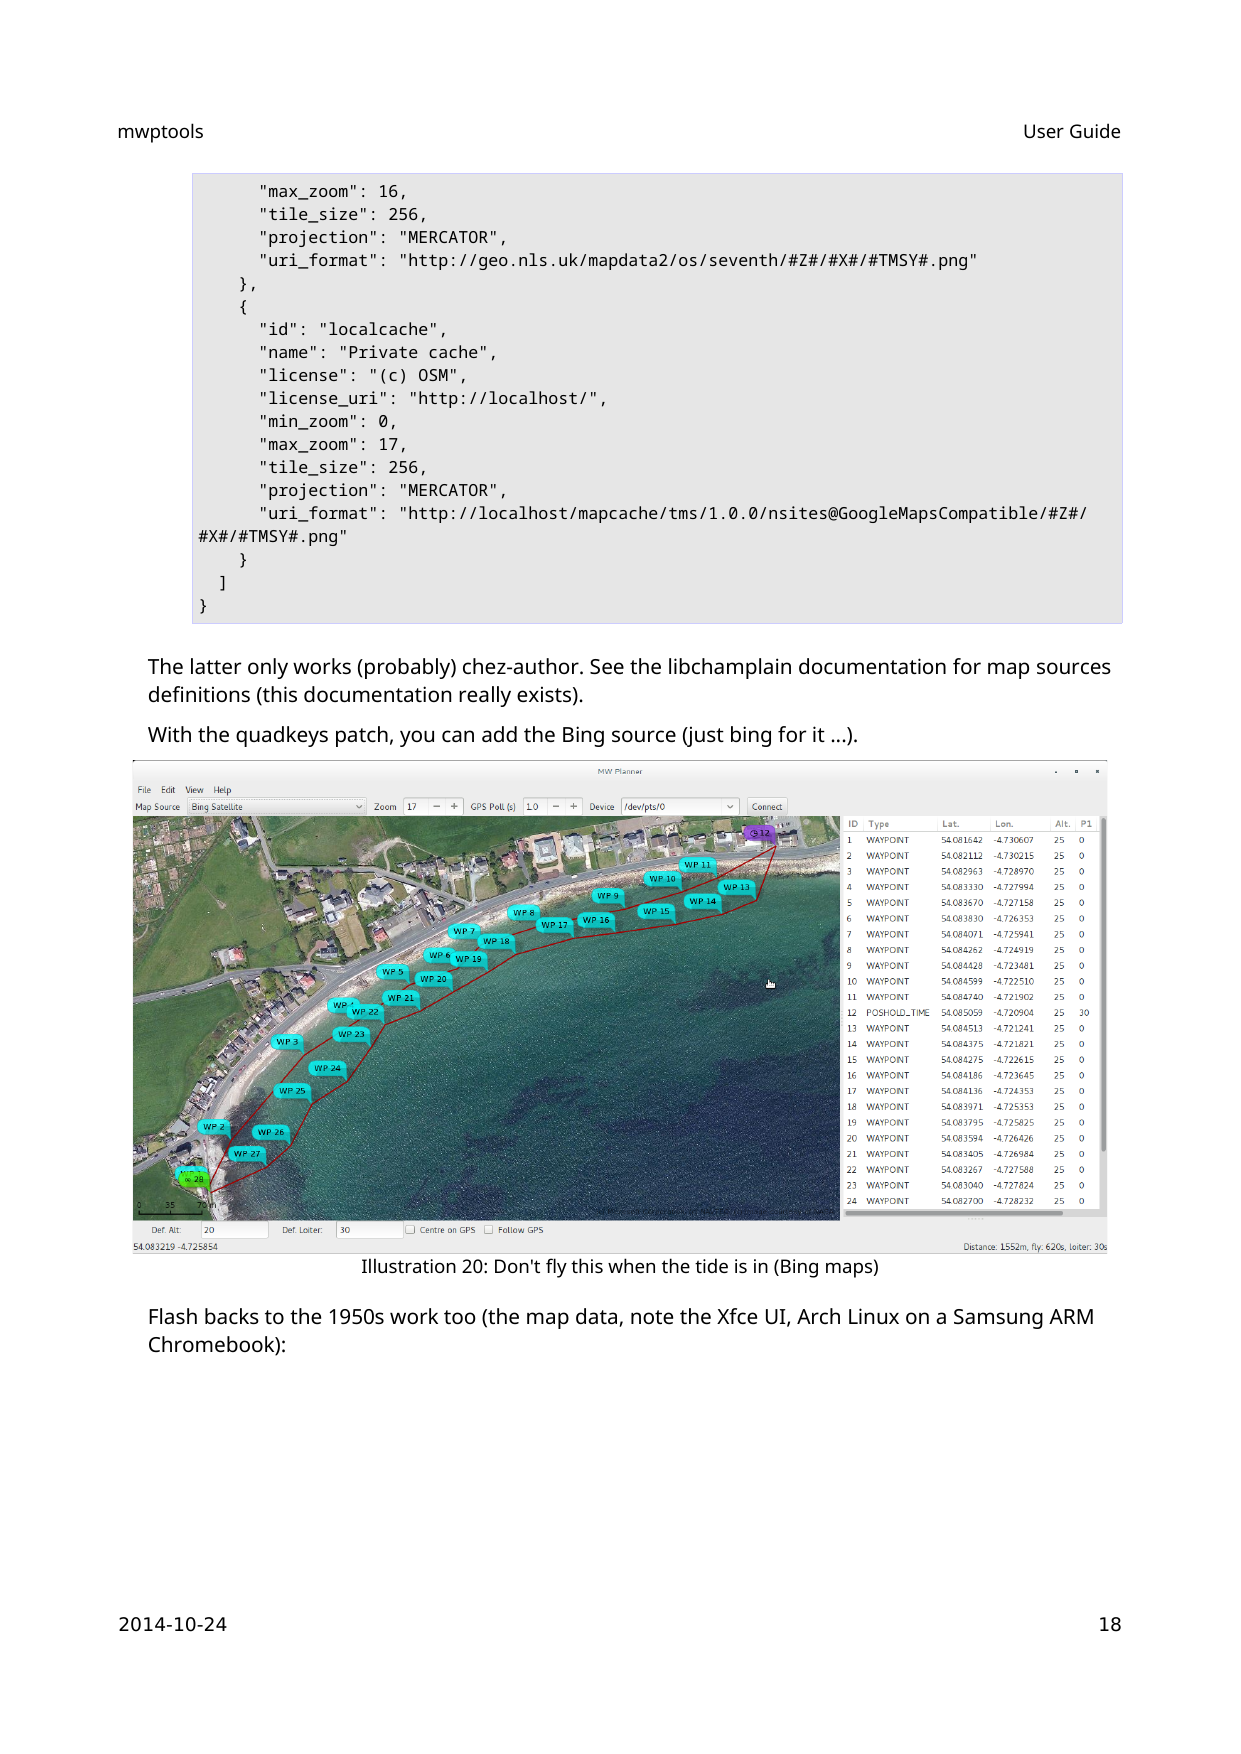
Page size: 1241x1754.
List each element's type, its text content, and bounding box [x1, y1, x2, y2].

picture [132, 760, 1108, 1254]
text "uri_format": "http://localhost/mapcache/tms/1.0.0/nsites@GoogleMapsCompatible/#Z#/#X#/#TMSY#.png" [193, 495, 1122, 541]
text Flash backs to the 1950s work too (the map data, note the Xfce UI, Arch Linux on a Samsung ARM Chromebook): [148, 1302, 1122, 1358]
text "license": "(c) OSM", [193, 357, 1122, 380]
text } [193, 587, 1122, 623]
text "tile_size": 256, [193, 196, 1122, 219]
text The latter only works (probably) chez-author. See the libchamplain documentation for map sources definitions (this documentation really exists). [148, 652, 1122, 708]
text "projection": "MERCATOR", [193, 472, 1122, 495]
text ] [193, 564, 1122, 587]
text "tile_size": 256, [193, 449, 1122, 472]
text Illustration 20: Don't fly this when the tide is in (Bing maps) [133, 1254, 1107, 1279]
text "min_zoom": 0, [193, 403, 1122, 426]
text "id": "localcache", [193, 311, 1122, 334]
text } [193, 541, 1122, 564]
text "license_uri": "http://localhost/", [193, 380, 1122, 403]
text "projection": "MERCATOR", [193, 219, 1122, 242]
text "name": "Private cache", [193, 334, 1122, 357]
text With the quadkeys patch, you can add the Bing source (just bing for it ...). [148, 720, 1122, 749]
text "uri_format": "http://geo.nls.uk/mapdata2/os/seventh/#Z#/#X#/#TMSY#.png" [193, 242, 1122, 265]
text }, [193, 265, 1122, 288]
text { [193, 288, 1122, 311]
text "max_zoom": 16, [193, 174, 1122, 196]
text "max_zoom": 17, [193, 426, 1122, 449]
